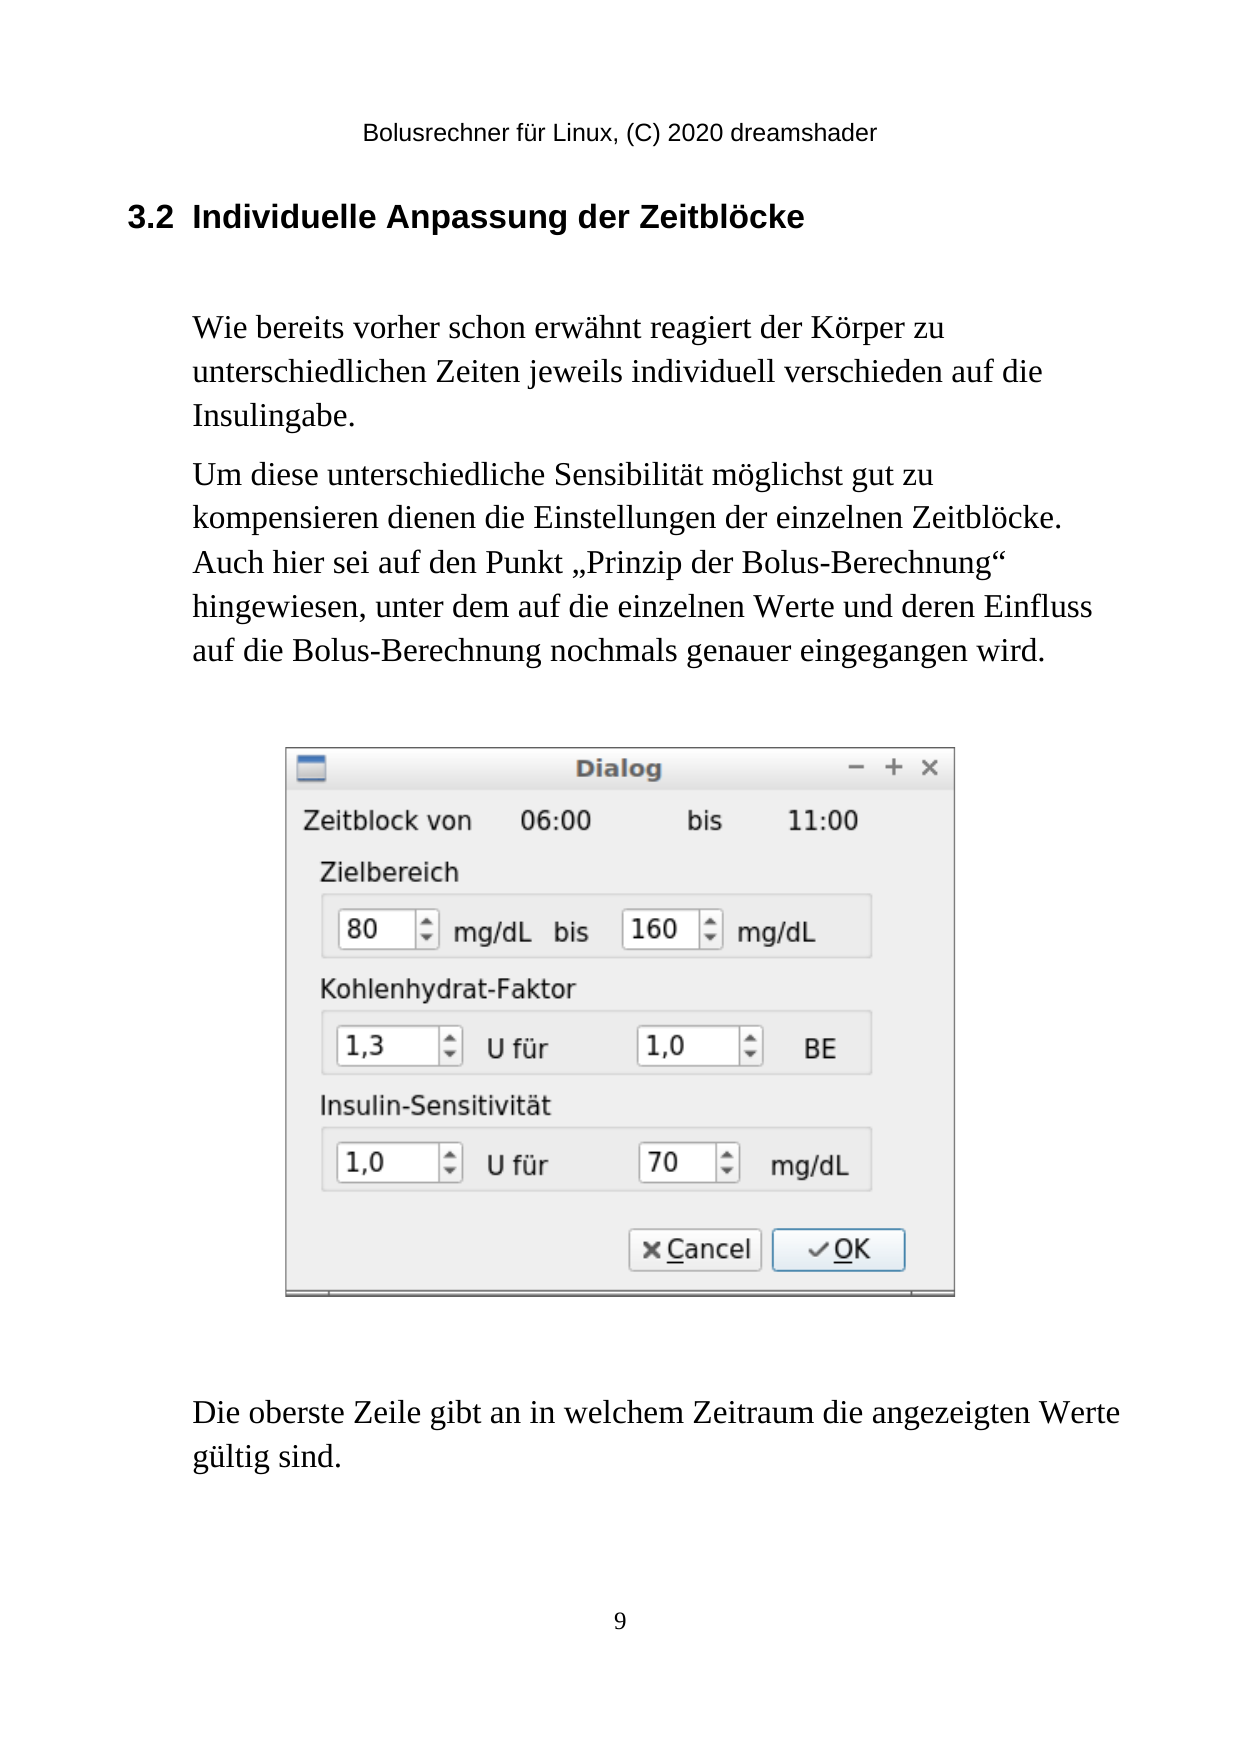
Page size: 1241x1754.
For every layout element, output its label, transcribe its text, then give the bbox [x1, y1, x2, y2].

subtitle Individuelle Anpassung der Zeitblöcke [118, 197, 1122, 236]
picture [285, 747, 955, 1297]
text Um diese unterschiedliche Sensibilität möglichst gut zu kompensieren dienen die Einstellungen der einzelnen Zeitblöcke. Auch hier sei auf den Punkt „Prinzip der Bolus-Berechnung“ hingewiesen, unter dem auf die einzelnen Werte und deren Einfluss auf die Bolus-Berechnung nochmals genauer eingegangen wird. [192, 454, 1122, 668]
text Die oberste Zeile gibt an in welchem Zeitraum die angezeigten Werte gültig sind. [192, 1392, 1122, 1475]
text Wie bereits vorher schon erwähnt reagiert der Körper zu unterschiedlichen Zeiten jeweils individuell verschieden auf die Insulingabe. [192, 307, 1122, 433]
